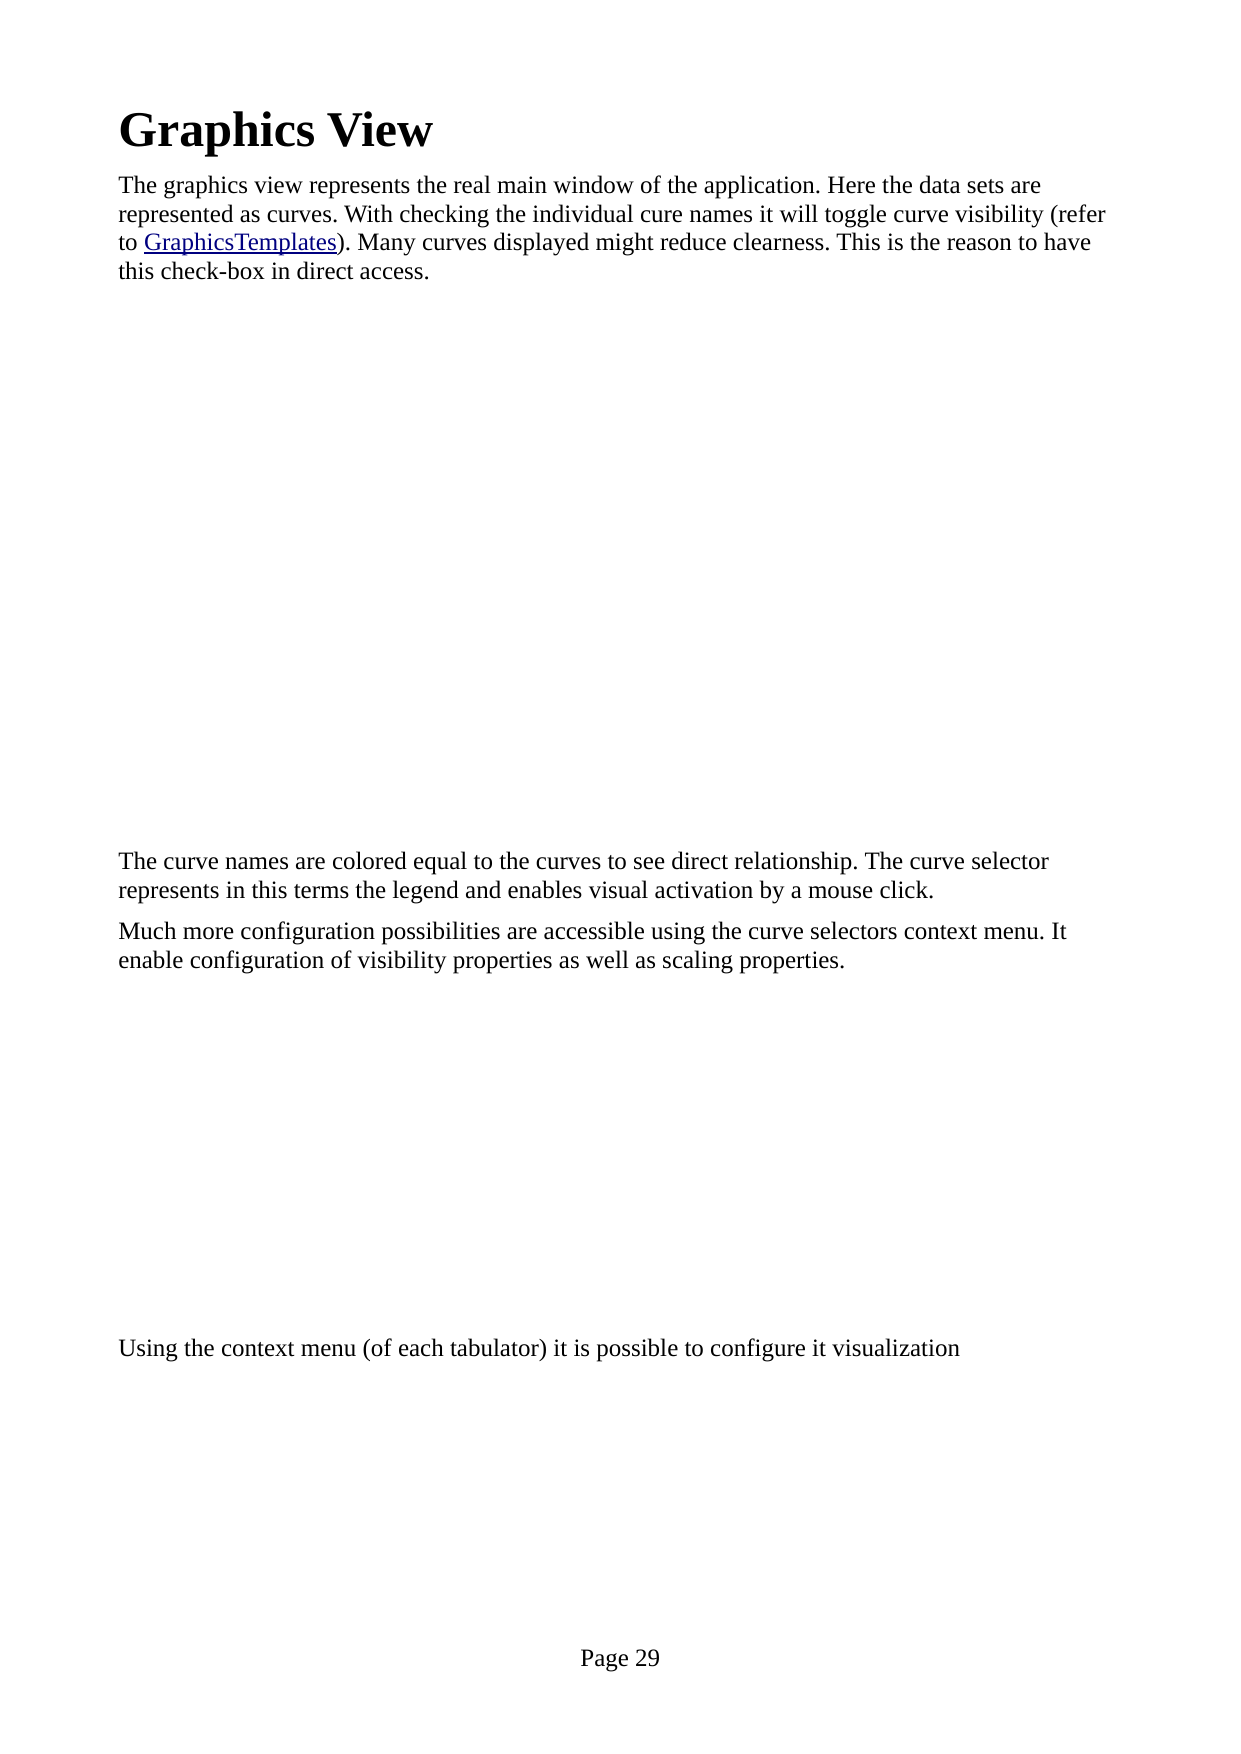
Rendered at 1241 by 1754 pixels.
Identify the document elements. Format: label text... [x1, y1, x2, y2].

subtitle Graphics View [118, 100, 1122, 157]
text The curve names are colored equal to the curves to see direct relationship. The curve selector represents in this terms the legend and enables visual activation by a mouse click. [118, 846, 1122, 904]
text Using the context menu (of each tabulator) it is possible to configure it visualization [118, 1333, 1122, 1362]
text Much more configuration possibilities are accessible using the curve selectors context menu. It enable configuration of visibility properties as well as scaling properties. [118, 916, 1122, 974]
text The graphics view represents the real main window of the application. Here the data sets are represented as curves. With checking the individual cure names it will toggle curve visibility (refer to GraphicsTemplates). Many curves displayed might reduce clearness. This is the reason to have this check-box in direct access. [118, 170, 1122, 285]
